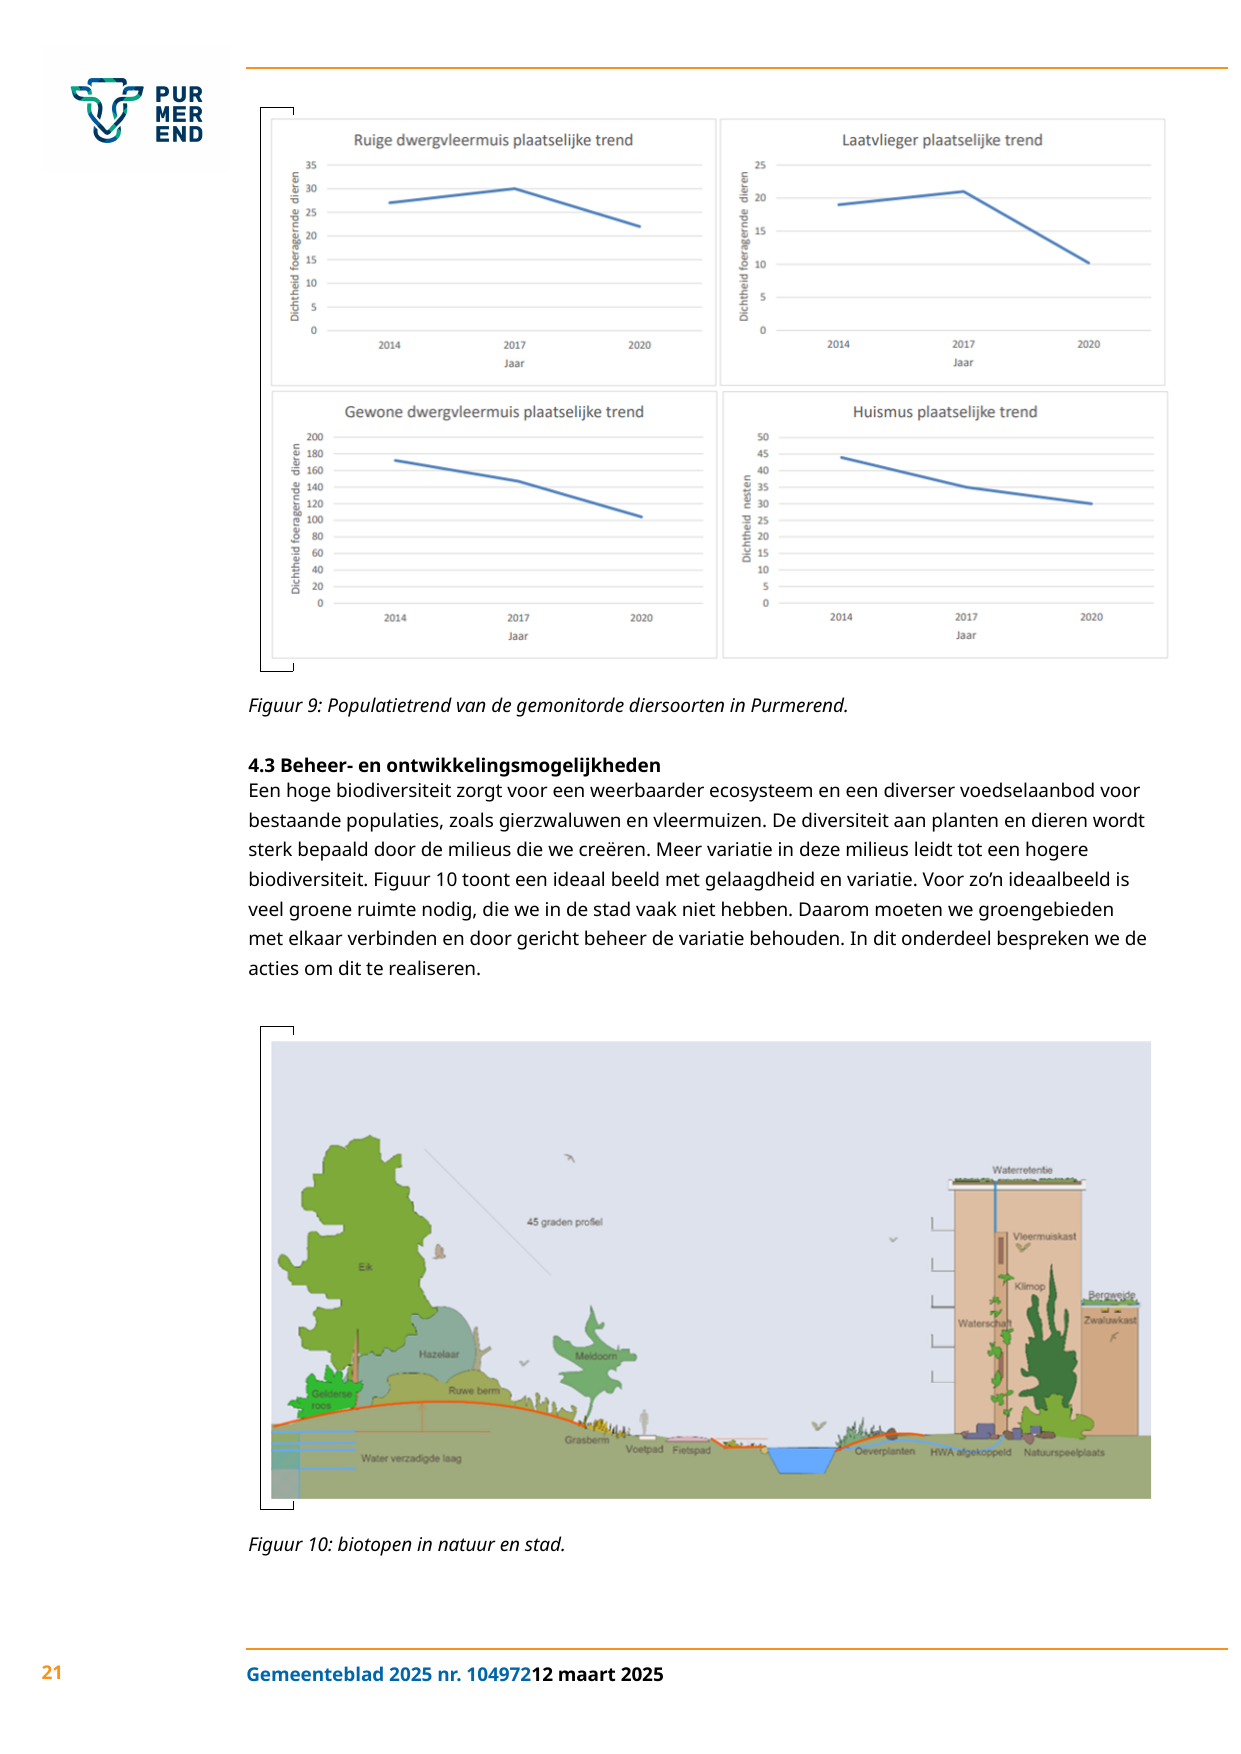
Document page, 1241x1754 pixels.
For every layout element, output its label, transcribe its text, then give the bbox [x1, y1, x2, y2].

text Figuur 10: biotopen in natuur en stad. [248, 1531, 1152, 1556]
text Een hoge biodiversiteit zorgt voor een weerbaarder ecosysteem en een diverser voedselaanbod voor bestaande populaties, zoals gierzwaluwen en vleermuizen. De diversiteit aan planten en dieren wordt sterk bepaald door de milieus die we creëren. Meer variatie in deze milieus leidt tot een hogere biodiversiteit. Figuur 10 toont een ideaal beeld met gelaagdheid en variatie. Voor zo’n ideaalbeeld is veel groene ruimte nodig, die we in de stad vaak niet hebben. Daarom moeten we groengebieden met elkaar verbinden en door gericht beheer de variatie behouden. In dit onderdeel bespreken we de acties om dit te realiseren. [248, 777, 1152, 981]
picture [41, 47, 231, 172]
picture [268, 115, 1173, 663]
text Figuur 9: Populatietrend van de gemonitorde diersoorten in Purmerend. [248, 693, 1152, 718]
picture [268, 1035, 1173, 1501]
text 4.3 Beheer- en ontwikkelingsmogelijkheden [248, 752, 1152, 777]
